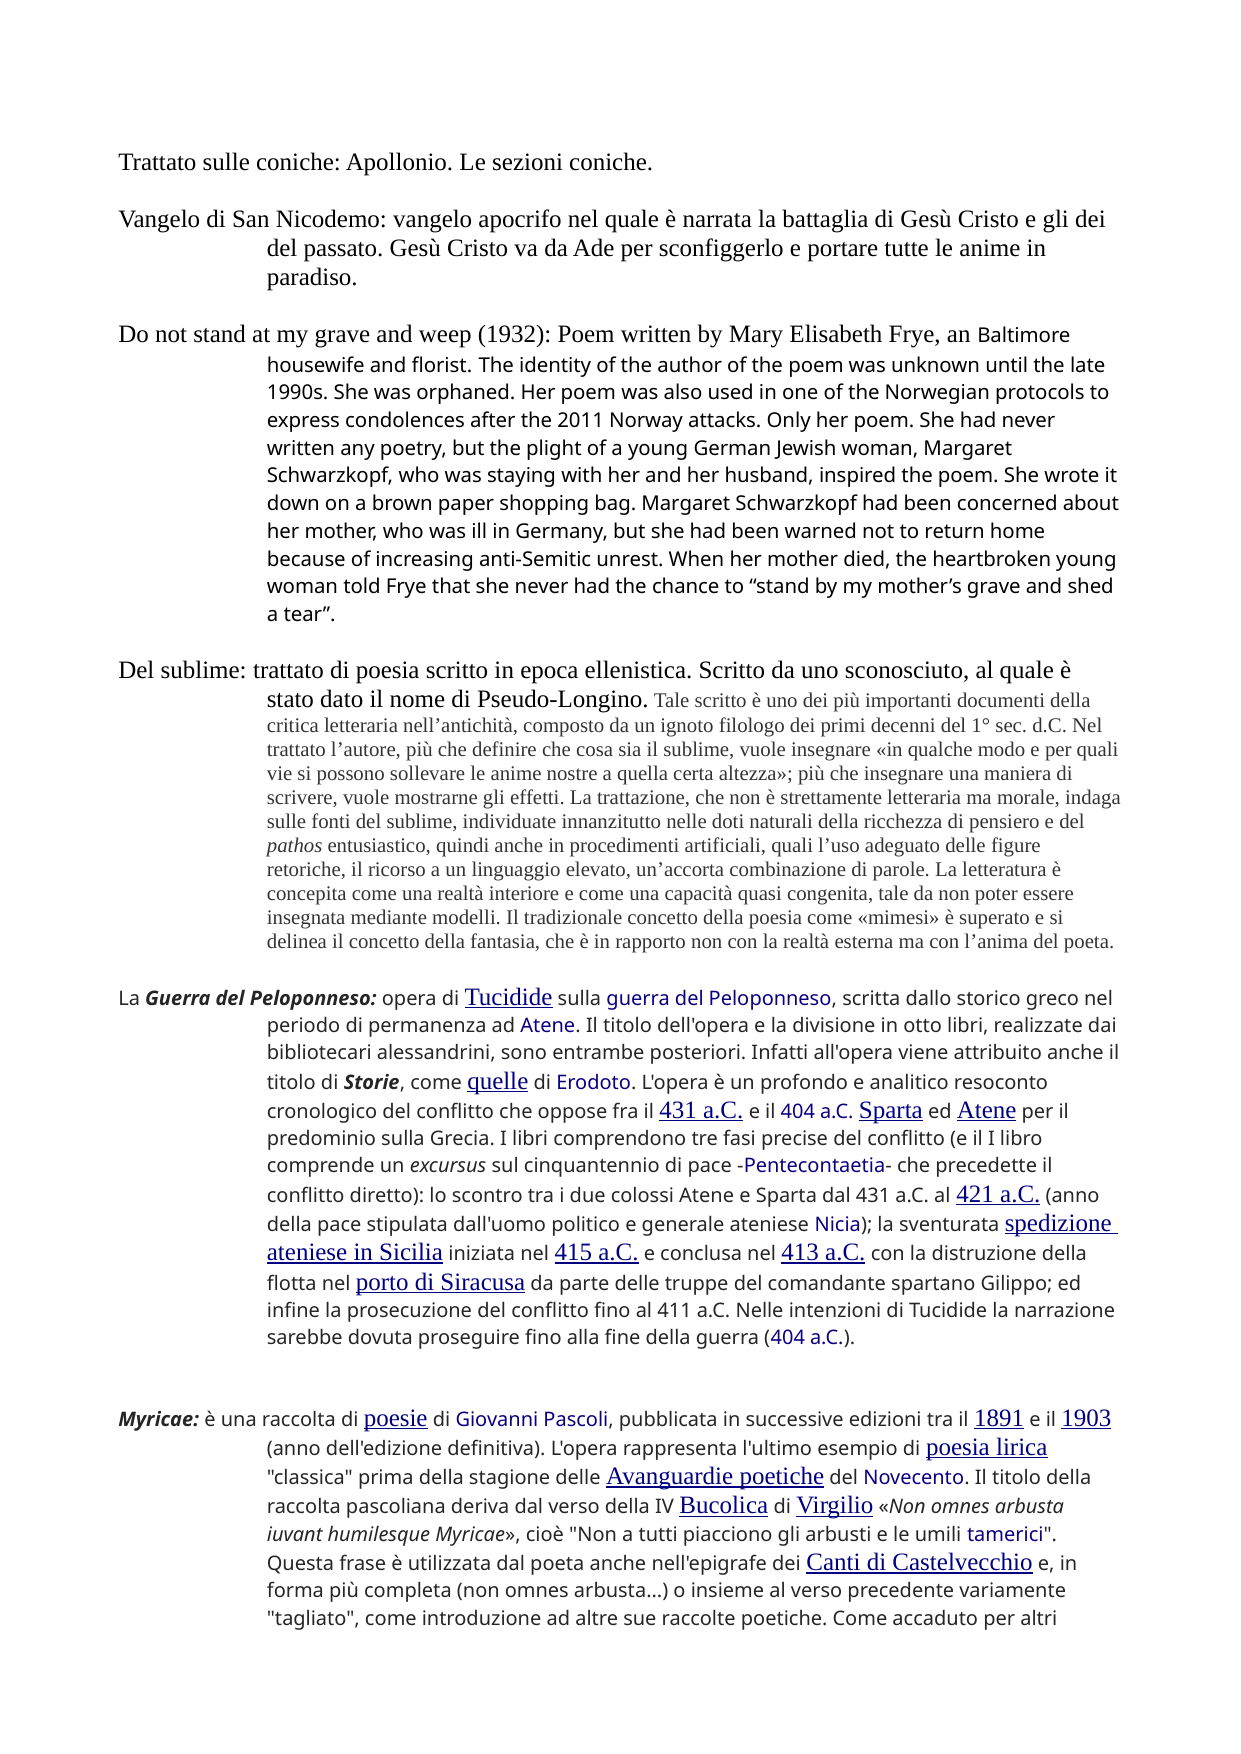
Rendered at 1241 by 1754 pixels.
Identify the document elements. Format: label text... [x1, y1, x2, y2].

text Myricae: è una raccolta di poesie di Giovanni Pascoli, pubblicata in successive edizioni tra il 1891 e il 1903 (anno dell'edizione definitiva). L'opera rappresenta l'ultimo esempio di poesia lirica "classica" prima della stagione delle Avanguardie poetiche del Novecento. Il titolo della raccolta pascoliana deriva dal verso della IV Bucolica di Virgilio «Non omnes arbusta iuvant humilesque Myricae», cioè "Non a tutti piacciono gli arbusti e le umili tamerici". Questa frase è utilizzata dal poeta anche nell'epigrafe dei Canti di Castelvecchio e, in forma più completa (non omnes arbusta...) o insieme al verso precedente variamente "tagliato", come introduzione ad altre sue raccolte poetiche. Come accaduto per altri [118, 1403, 1122, 1631]
text La Guerra del Peloponneso: opera di Tucidide sulla guerra del Peloponneso, scritta dallo storico greco nel periodo di permanenza ad Atene. Il titolo dell'opera e la divisione in otto libri, realizzate dai bibliotecari alessandrini, sono entrambe posteriori. Infatti all'opera viene attribuito anche il titolo di Storie, come quelle di Erodoto. L'opera è un profondo e analitico resoconto cronologico del conflitto che oppose fra il 431 a.C. e il 404 a.C. Sparta ed Atene per il predominio sulla Grecia. I libri comprendono tre fasi precise del conflitto (e il I libro comprende un excursus sul cinquantennio di pace -Pentecontaetia- che precedette il conflitto diretto): lo scontro tra i due colossi Atene e Sparta dal 431 a.C. al 421 a.C. (anno della pace stipulata dall'uomo politico e generale ateniese Nicia); la sventurata spedizione ateniese in Sicilia iniziata nel 415 a.C. e conclusa nel 413 a.C. con la distruzione della flotta nel porto di Siracusa da parte delle truppe del comandante spartano Gilippo; ed infine la prosecuzione del conflitto fino al 411 a.C. Nelle intenzioni di Tucidide la narrazione sarebbe dovuta proseguire fino alla fine della guerra (404 a.C.). [118, 982, 1122, 1351]
text Del sublime: trattato di poesia scritto in epoca ellenistica. Scritto da uno sconosciuto, al quale è stato dato il nome di Pseudo-Longino. Tale scritto è uno dei più importanti documenti della critica letteraria nell’antichità, composto da un ignoto filologo dei primi decenni del 1° sec. d.C. Nel trattato l’autore, più che definire che cosa sia il sublime, vuole insegnare «in qualche modo e per quali vie si possono sollevare le anime nostre a quella certa altezza»; più che insegnare una maniera di scrivere, vuole mostrarne gli effetti. La trattazione, che non è strettamente letteraria ma morale, indaga sulle fonti del sublime, individuate innanzitutto nelle doti naturali della ricchezza di pensiero e del pathos entusiastico, quindi anche in procedimenti artificiali, quali l’uso adeguato delle figure retoriche, il ricorso a un linguaggio elevato, un’accorta combinazione di parole. La letteratura è concepita come una realtà interiore e come una capacità quasi congenita, tale da non poter essere insegnata mediante modelli. Il tradizionale concetto della poesia come «mimesi» è superato e si delinea il concetto della fantasia, che è in rapporto non con la realtà esterna ma con l’anima del poeta. [118, 655, 1122, 953]
text Vangelo di San Nicodemo: vangelo apocrifo nel quale è narrata la battaglia di Gesù Cristo e gli dei del passato. Gesù Cristo va da Ade per sconfiggerlo e portare tutte le anime in paradiso. [118, 204, 1122, 291]
text Do not stand at my grave and weep (1932): Poem written by Mary Elisabeth Frye, an Baltimore housewife and florist. The identity of the author of the poem was unknown until the late 1990s. She was orphaned. Her poem was also used in one of the Norwegian protocols to express condolences after the 2011 Norway attacks. Only her poem. She had never written any poetry, but the plight of a young German Jewish woman, Margaret Schwarzkopf, who was staying with her and her husband, inspired the poem. She wrote it down on a brown paper shopping bag. Margaret Schwarzkopf had been concerned about her mother, who was ill in Germany, but she had been warned not to return home because of increasing anti-Semitic unrest. When her mother died, the heartbroken young woman told Frye that she never had the chance to “stand by my mother’s grave and shed a tear”. [118, 319, 1122, 627]
text Trattato sulle coniche: Apollonio. Le sezioni coniche. [118, 147, 1122, 176]
